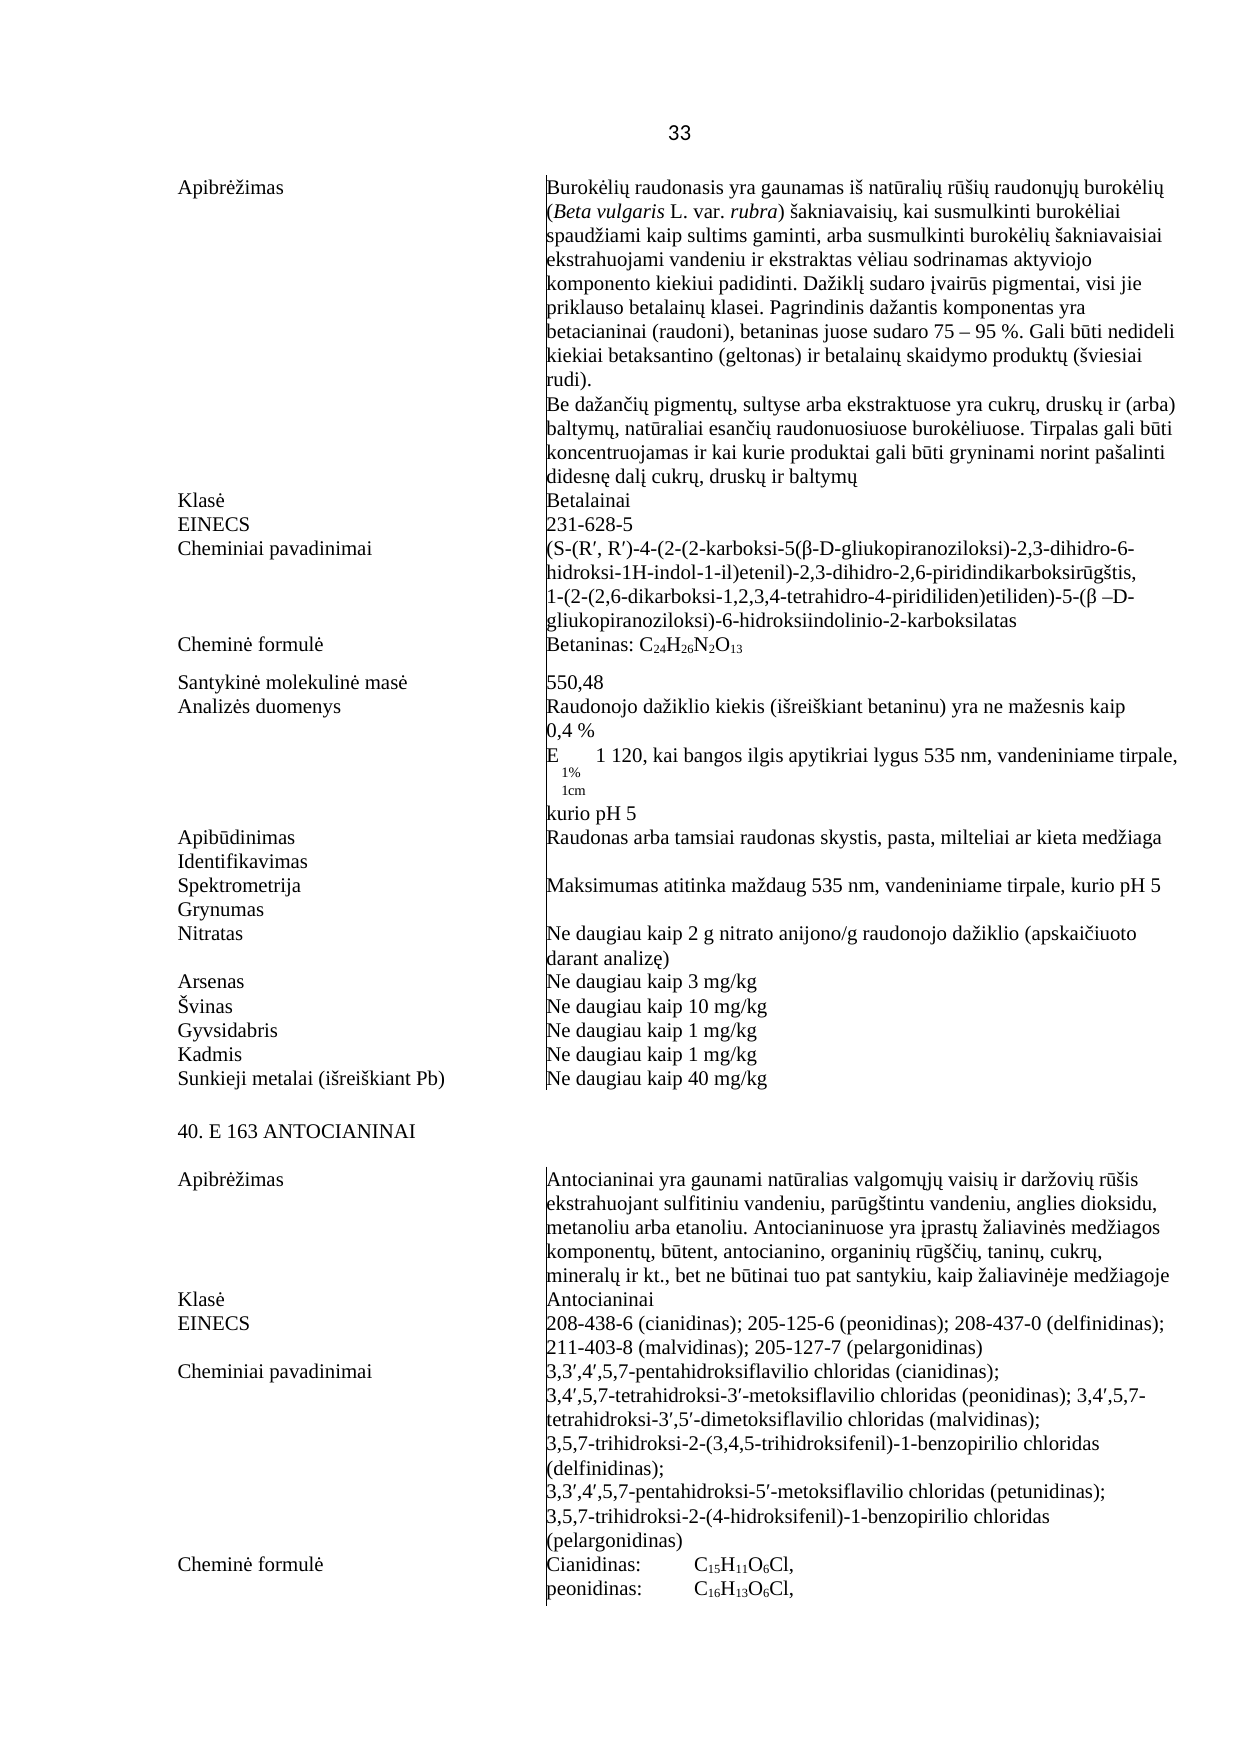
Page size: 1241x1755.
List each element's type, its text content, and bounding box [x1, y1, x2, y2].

table_cell Ne daugiau kaip 2 g nitrato anijono/g raudonojo dažiklio (apskaičiuoto darant analizę) [547, 921, 1181, 969]
table_cell Betalainai [547, 488, 1181, 512]
table_cell Ne daugiau kaip 1 mg/kg [547, 1018, 1181, 1042]
table_cell Apibrėžimas [177, 175, 546, 488]
table_cell Santykinė molekulinė masė [177, 670, 546, 694]
table_cell Spektrometrija [177, 873, 546, 897]
table_cell Grynumas [177, 897, 546, 921]
table_cell Apibūdinimas [177, 825, 546, 849]
table_cell 3,3′,4′,5,7-pentahidroksiflavilio chloridas (cianidinas); 3,4′,5,7-tetrahidroksi-3′-metoksiflavilio chloridas (peonidinas); 3,4′,5,7-tetrahidroksi-3′,5′-dimetoksiflavilio chloridas (malvidinas); 3,5,7-trihidroksi-2-(3,4,5-trihidroksifenil)-1-benzopirilio chloridas (delfinidinas); 3,3′,4′,5,7-pentahidroksi-5′-metoksiflavilio chloridas (petunidinas); 3,5,7-trihidroksi-2-(4-hidroksifenil)-1-benzopirilio chloridas (pelargonidinas) [547, 1359, 1181, 1552]
table_header 40. E 163 ANTOCIANINAI [177, 1119, 1181, 1167]
table_cell Betaninas: C24H26N2O13 [547, 632, 1181, 670]
table_cell Cheminė formulė [177, 632, 546, 670]
table_cell Raudonojo dažiklio kiekis (išreiškiant betaninu) yra ne mažesnis kaip 0,4 % [547, 694, 1181, 742]
table_cell [547, 897, 1181, 921]
table_cell Burokėlių raudonasis yra gaunamas iš natūralių rūšių raudonųjų burokėlių (Beta vulgaris L. var. rubra) šakniavaisių, kai susmulkinti burokėliai spaudžiami kaip sultims gaminti, arba susmulkinti burokėlių šakniavaisiai ekstrahuojami vandeniu ir ekstraktas vėliau sodrinamas aktyviojo komponento kiekiui padidinti. Dažiklį sudaro įvairūs pigmentai, visi jie priklauso betalainų klasei. Pagrindinis dažantis komponentas yra betacianinai (raudoni), betaninas juose sudaro 75 – 95 %. Gali būti nedideli kiekiai betaksantino (geltonas) ir betalainų skaidymo produktų (šviesiai rudi). Be dažančių pigmentų, sultyse arba ekstraktuose yra cukrų, druskų ir (arba) baltymų, natūraliai esančių raudonuosiuose burokėliuose. Tirpalas gali būti koncentruojamas ir kai kurie produktai gali būti gryninami norint pašalinti didesnę dalį cukrų, druskų ir baltymų [547, 175, 1181, 488]
table_cell Nitratas [177, 921, 546, 969]
table_cell EINECS [177, 1311, 546, 1359]
table_cell Cheminiai pavadinimai [177, 1359, 546, 1552]
table_cell Klasė [177, 488, 546, 512]
table_cell 231-628-5 [547, 512, 1181, 536]
table_cell Cheminiai pavadinimai [177, 536, 546, 632]
table_cell Gyvsidabris [177, 1018, 546, 1042]
table_cell Analizės duomenys [177, 694, 546, 825]
table_cell E 1 120, kai bangos ilgis apytikriai lygus 535 nm, vandeniniame tirpale, kurio pH 5 [547, 743, 1181, 825]
table_cell Sunkieji metalai (išreiškiant Pb) [177, 1066, 546, 1090]
table_cell Ne daugiau kaip 10 mg/kg [547, 994, 1181, 1018]
table_cell Arsenas [177, 970, 546, 993]
table_cell Cianidinas: C15H11O6Cl, peonidinas: C16H13O6Cl, [547, 1552, 1181, 1606]
table_cell 208-438-6 (cianidinas); 205-125-6 (peonidinas); 208-437-0 (delfinidinas); 211-403-8 (malvidinas); 205-127-7 (pelargonidinas) [547, 1311, 1181, 1359]
table_cell Antocianinai yra gaunami natūralias valgomųjų vaisių ir daržovių rūšis ekstrahuojant sulfitiniu vandeniu, parūgštintu vandeniu, anglies dioksidu, metanoliu arba etanoliu. Antocianinuose yra įprastų žaliavinės medžiagos komponentų, būtent, antocianino, organinių rūgščių, taninų, cukrų, mineralų ir kt., bet ne būtinai tuo pat santykiu, kaip žaliavinėje medžiagoje [547, 1167, 1181, 1287]
table_cell (S-(R′, R′)-4-(2-(2-karboksi-5(β-D-gliukopiranoziloksi)-2,3-dihidro-6-hidroksi-1H-indol-1-il)etenil)-2,3-dihidro-2,6-piridindikarboksirūgštis, 1-(2-(2,6-dikarboksi-1,2,3,4-tetrahidro-4-piridiliden)etiliden)-5-(β –D-gliukopiranoziloksi)-6-hidroksiindolinio-2-karboksilatas [547, 536, 1181, 632]
table_cell Apibrėžimas [177, 1167, 546, 1287]
table_cell 550,48 [547, 670, 1181, 694]
table_cell Cheminė formulė [177, 1552, 546, 1606]
table_cell [547, 849, 1181, 873]
table_cell Identifikavimas [177, 849, 546, 873]
table_cell Antocianinai [547, 1287, 1181, 1311]
table_cell Ne daugiau kaip 1 mg/kg [547, 1042, 1181, 1066]
table_cell Klasė [177, 1287, 546, 1311]
table_cell Ne daugiau kaip 3 mg/kg [547, 970, 1181, 993]
table_cell Raudonas arba tamsiai raudonas skystis, pasta, milteliai ar kieta medžiaga [547, 825, 1181, 849]
table_cell Maksimumas atitinka maždaug 535 nm, vandeniniame tirpale, kurio pH 5 [547, 873, 1181, 897]
table_cell Ne daugiau kaip 40 mg/kg [547, 1066, 1181, 1090]
table_cell Švinas [177, 994, 546, 1018]
table_cell EINECS [177, 512, 546, 536]
table_cell Kadmis [177, 1042, 546, 1066]
